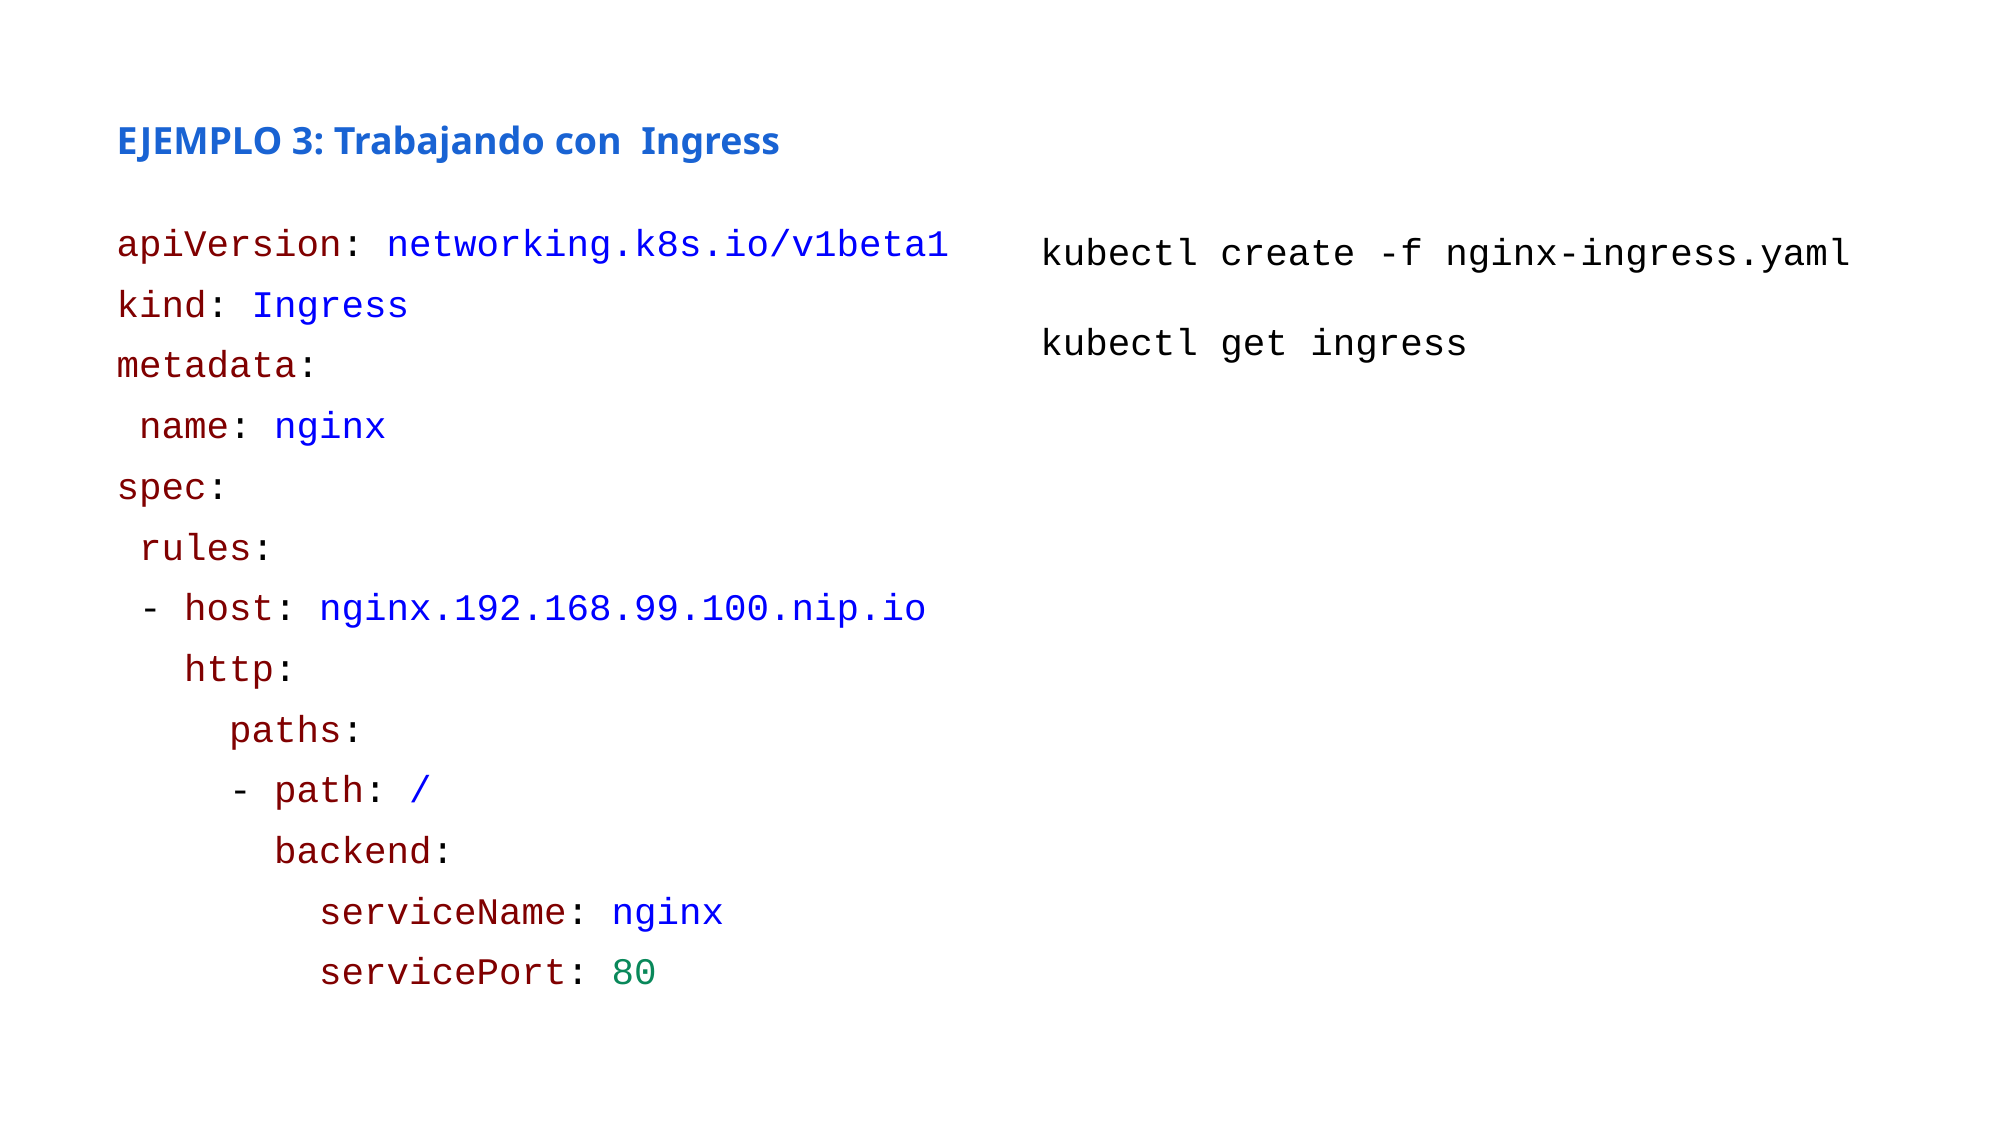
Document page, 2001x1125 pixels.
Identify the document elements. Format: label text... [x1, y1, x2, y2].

text_box apiVersion: networking.k8s.io/v1beta1 kind: Ingress metadata: name: nginx spec: rules: - host: nginx.192.168.99.100.nip.io http: paths: - path: / backend: serviceName: nginx servicePort: 80 [101, 195, 1977, 408]
text_box kubectl create -f nginx-ingress.yaml kubectl get ingress [1025, 213, 1977, 705]
text_box EJEMPLO 3: Trabajando con Ingress [101, 110, 898, 170]
